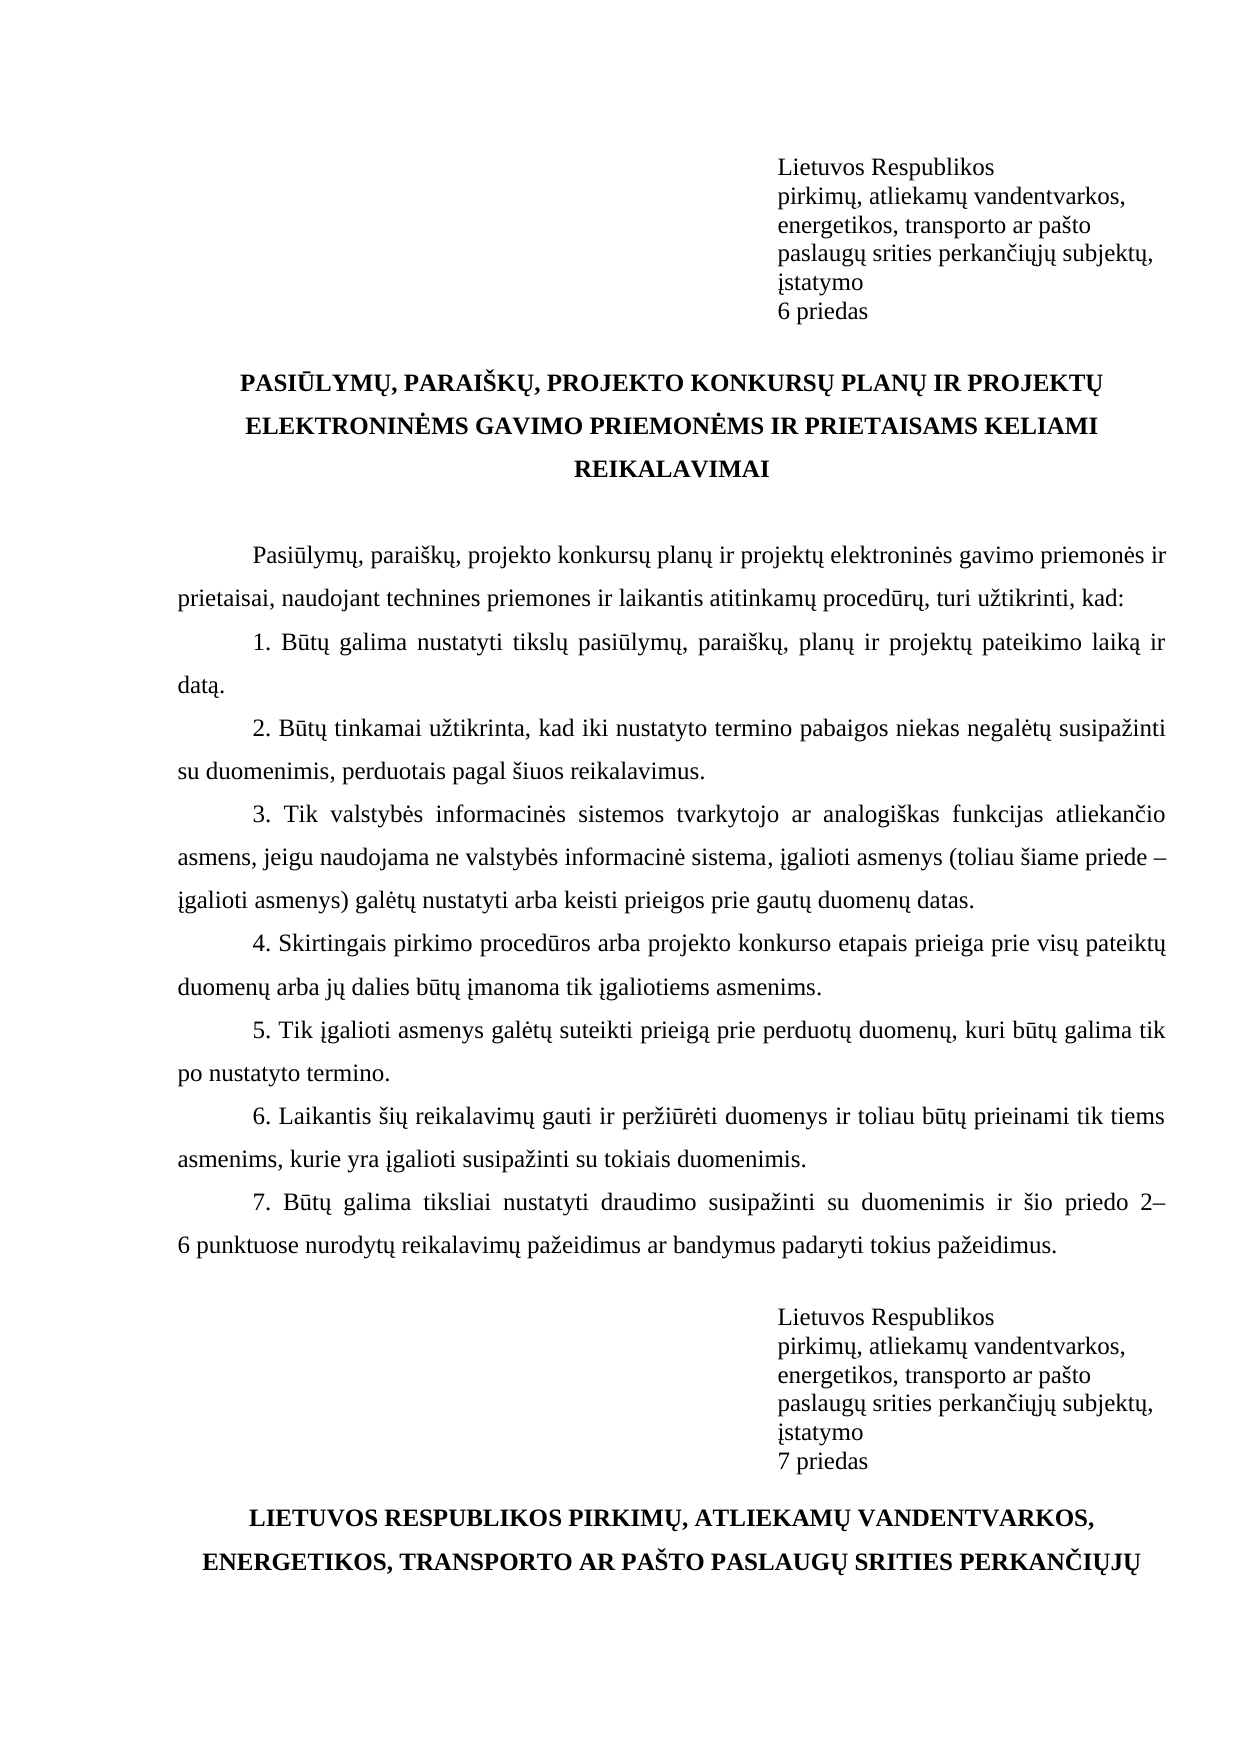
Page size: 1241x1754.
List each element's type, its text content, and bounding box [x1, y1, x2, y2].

text energetikos, transporto ar pašto [177, 210, 1167, 238]
text 7 priedas [177, 1446, 1166, 1475]
text 7. Būtų galima tiksliai nustatyti draudimo susipažinti su duomenimis ir šio priedo 2–6 punktuose nurodytų reikalavimų pažeidimus ar bandymus padaryti tokius pažeidimus. [177, 1187, 1167, 1259]
text 6 priedas [177, 296, 1167, 325]
text energetikos, transporto ar pašto [177, 1360, 1166, 1388]
text 2. Būtų tinkamai užtikrinta, kad iki nustatyto termino pabaigos niekas negalėtų susipažinti su duomenimis, perduotais pagal šiuos reikalavimus. [177, 713, 1167, 785]
text paslaugų srities perkančiųjų subjektų, [177, 238, 1167, 267]
text 4. Skirtingais pirkimo procedūros arba projekto konkurso etapais prieiga prie visų pateiktų duomenų arba jų dalies būtų įmanoma tik įgaliotiems asmenims. [177, 928, 1167, 1000]
text 3. Tik valstybės informacinės sistemos tvarkytojo ar analogiškas funkcijas atliekančio asmens, jeigu naudojama ne valstybės informacinė sistema, įgalioti asmenys (toliau šiame priede – įgalioti asmenys) galėtų nustatyti arba keisti prieigos prie gautų duomenų datas. [177, 799, 1167, 914]
text įstatymo [177, 267, 1167, 296]
text Pasiūlymų, paraiškų, projekto konkursų planų ir projektų elektroninės gavimo priemonės ir prietaisai, naudojant technines priemones ir laikantis atitinkamų procedūrų, turi užtikrinti, kad: [177, 540, 1167, 612]
text Lietuvos Respublikos [177, 1302, 1166, 1331]
text 1. Būtų galima nustatyti tikslų pasiūlymų, paraiškų, planų ir projektų pateikimo laiką ir datą. [177, 627, 1167, 698]
text pirkimų, atliekamų vandentvarkos, [177, 1331, 1166, 1360]
text pirkimų, atliekamų vandentvarkos, [177, 181, 1167, 210]
text PASIŪLYMŲ, PARAIŠKŲ, PROJEKTO KONKURSŲ PLANŲ IR PROJEKTŲ ELEKTRONINĖMS GAVIMO PRIEMONĖMS IR PRIETAISAMS KELIAMI REIKALAVIMAI [177, 368, 1167, 483]
text LIETUVoS RESPUBLIKOS Pirkimų, atliekamų vandentvarkos, energetikos, transporto Ar pašto paslaugų sritIeS PERKANČIŲJŲ [177, 1503, 1166, 1575]
text paslaugų srities perkančiųjų subjektų, [177, 1388, 1166, 1417]
text Lietuvos Respublikos [177, 152, 1167, 181]
text 6. Laikantis šių reikalavimų gauti ir peržiūrėti duomenys ir toliau būtų prieinami tik tiems asmenims, kurie yra įgalioti susipažinti su tokiais duomenimis. [177, 1101, 1167, 1173]
text įstatymo [177, 1417, 1166, 1446]
text 5. Tik įgalioti asmenys galėtų suteikti prieigą prie perduotų duomenų, kuri būtų galima tik po nustatyto termino. [177, 1015, 1167, 1087]
